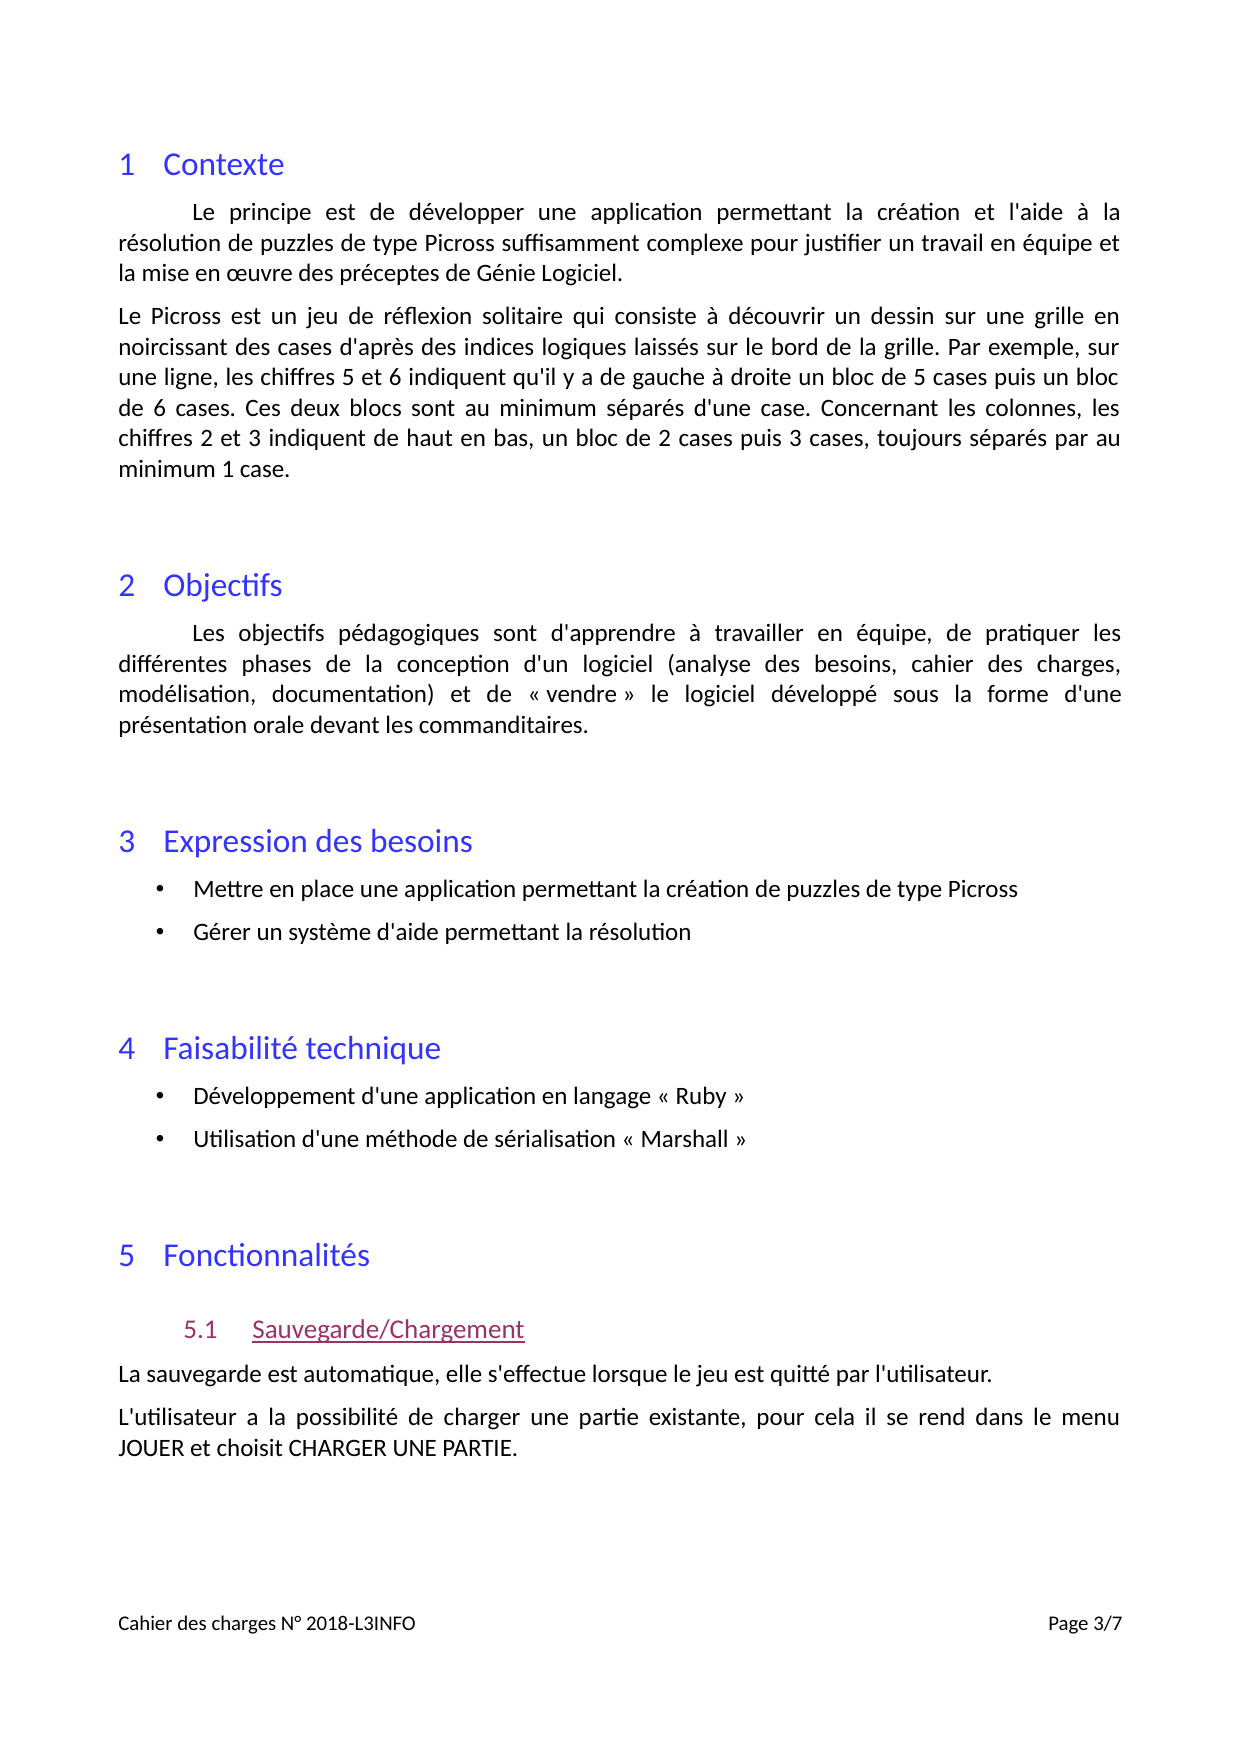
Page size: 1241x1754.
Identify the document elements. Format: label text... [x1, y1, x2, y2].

subtitle Objectifs [118, 564, 1122, 605]
text La sauvegarde est automatique, elle s'effectue lorsque le jeu est quitté par l'utilisateur. [118, 1358, 1122, 1389]
list Utilisation d'une méthode de sérialisation « Marshall » [156, 1123, 1122, 1154]
text L'utilisateur a la possibilité de charger une partie existante, pour cela il se rend dans le menu JOUER et choisit CHARGER UNE PARTIE. [118, 1401, 1122, 1462]
subtitle Fonctionnalités [118, 1234, 1122, 1275]
text Le principe est de développer une application permettant la création et l'aide à la résolution de puzzles de type Picross suffisamment complexe pour justifier un travail en équipe et la mise en œuvre des préceptes de Génie Logiciel. [118, 196, 1122, 288]
list Développement d'une application en langage « Ruby » [156, 1080, 1122, 1111]
subtitle Faisabilité technique [118, 1027, 1122, 1068]
subtitle Expression des besoins [118, 820, 1122, 861]
subtitle Sauvegarde/Chargement [178, 1313, 1122, 1346]
list Mettre en place une application permettant la création de puzzles de type Picross [156, 873, 1122, 904]
list Gérer un système d'aide permettant la résolution [156, 916, 1122, 947]
text Les objectifs pédagogiques sont d'apprendre à travailler en équipe, de pratiquer les différentes phases de la conception d'un logiciel (analyse des besoins, cahier des charges, modélisation, documentation) et de « vendre » le logiciel développé sous la forme d'une présentation orale devant les commanditaires. [118, 617, 1122, 739]
subtitle Contexte [118, 143, 1122, 184]
text Le Picross est un jeu de réflexion solitaire qui consiste à découvrir un dessin sur une grille en noircissant des cases d'après des indices logiques laissés sur le bord de la grille. Par exemple, sur une ligne, les chiffres 5 et 6 indiquent qu'il y a de gauche à droite un bloc de 5 cases puis un bloc de 6 cases. Ces deux blocs sont au minimum séparés d'une case. Concernant les colonnes, les chiffres 2 et 3 indiquent de haut en bas, un bloc de 2 cases puis 3 cases, toujours séparés par au minimum 1 case. [118, 300, 1122, 483]
